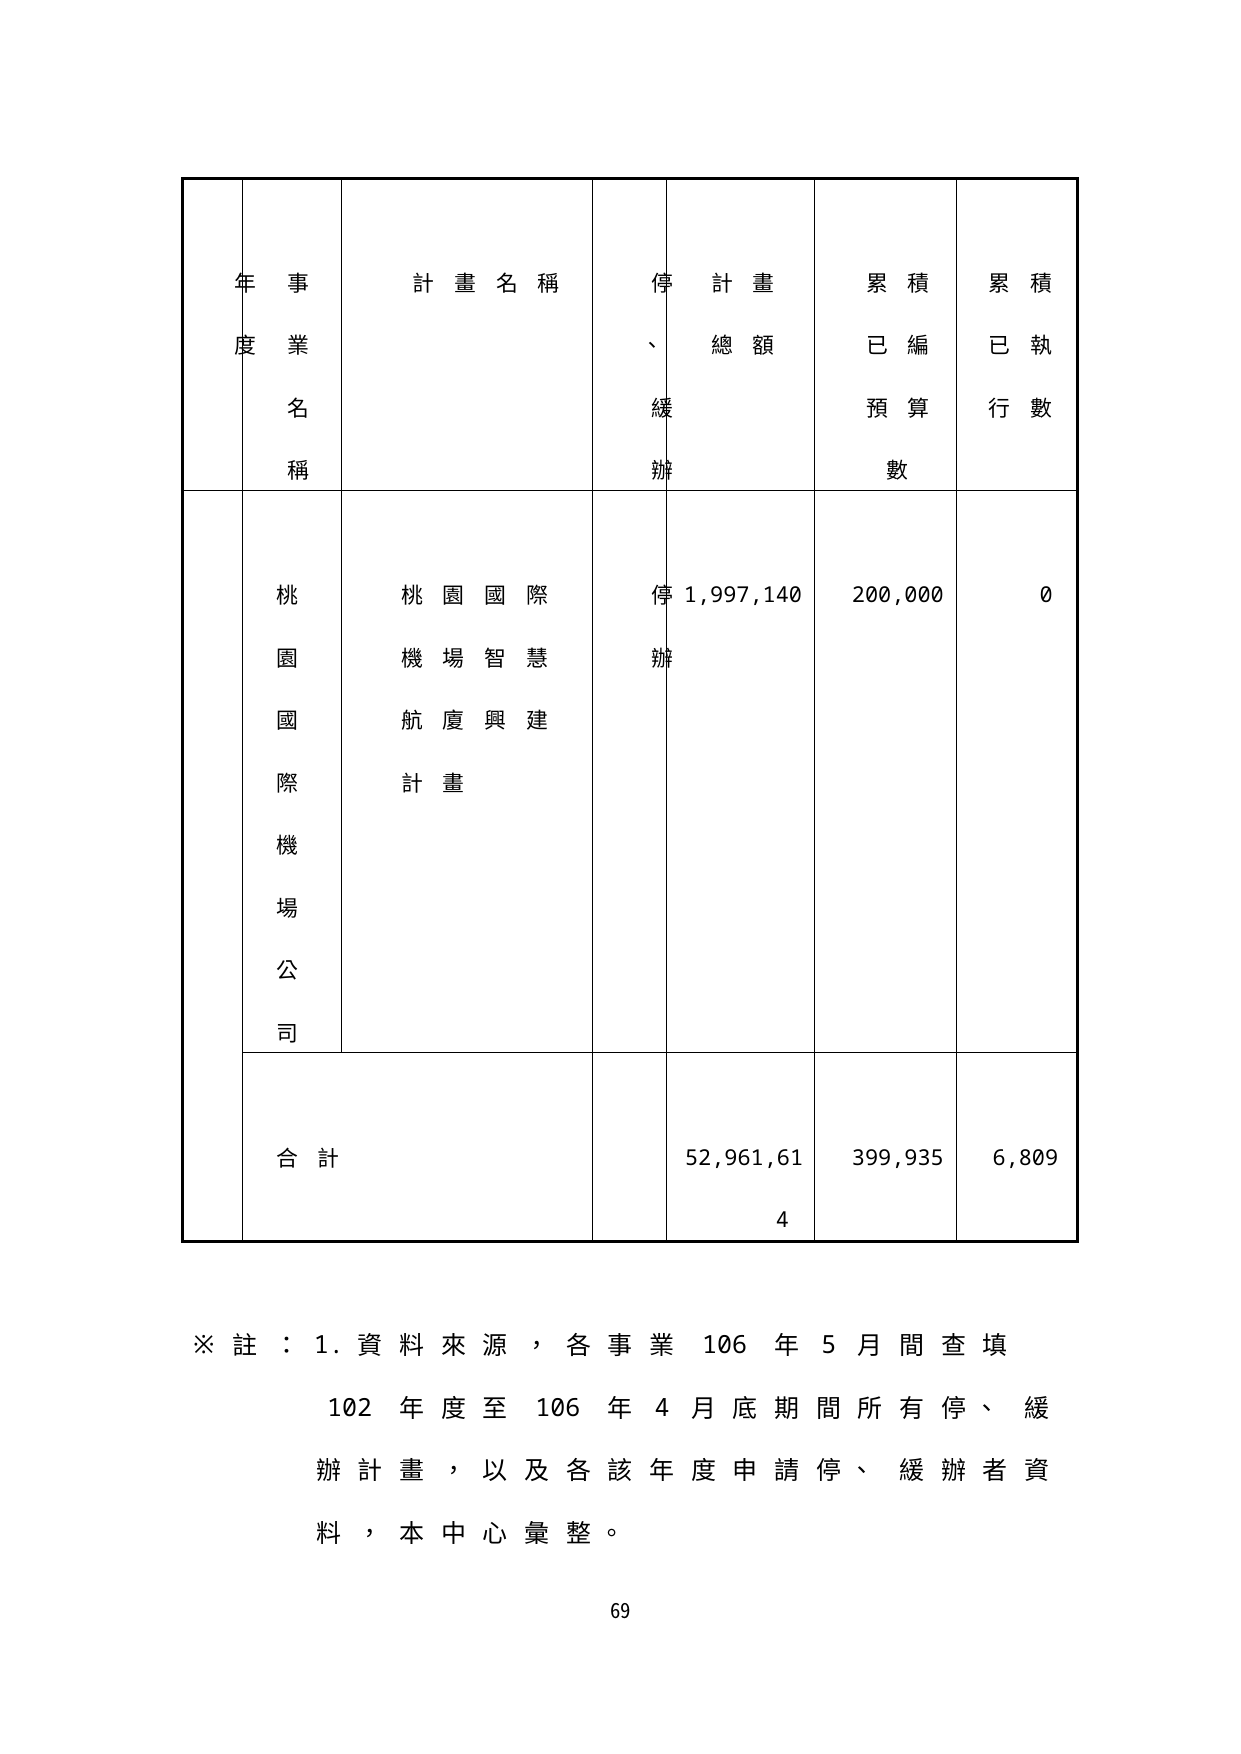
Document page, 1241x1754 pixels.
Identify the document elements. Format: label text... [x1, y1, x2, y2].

table_header 事業名稱 [243, 180, 341, 490]
table_cell 52,961,614 [667, 1053, 814, 1240]
table_cell 合計 [243, 1053, 592, 1240]
table_cell 1,997,140 [667, 491, 814, 1052]
table_cell 停辦 [593, 491, 666, 1052]
table_header 累積已執行數 [957, 180, 1076, 490]
table_header 計畫名稱 [342, 180, 592, 490]
table_header 累積已編預算數 [815, 180, 956, 490]
table_cell 桃園國際機場智慧航廈興建計畫 [342, 491, 592, 1052]
table_cell [184, 491, 242, 1240]
table_header 計畫總額 [667, 180, 814, 490]
table_cell 399,935 [815, 1053, 956, 1240]
table_cell 0 [957, 491, 1076, 1052]
table_cell [593, 1053, 666, 1240]
table_header 停、緩辦 [593, 180, 666, 490]
table_header 年度 [184, 180, 242, 490]
table_cell 200,000 [815, 491, 956, 1052]
table_cell 桃園國際機場公司 [243, 491, 341, 1052]
text ※註：1.資料來源，各事業106年5月間查填102年度至106年4月底期間所有停、緩辦計畫，以及各該年度申請停、緩辦者資料，本中心彙整。 [183, 1302, 1058, 1552]
table_cell 6,809 [957, 1053, 1076, 1240]
